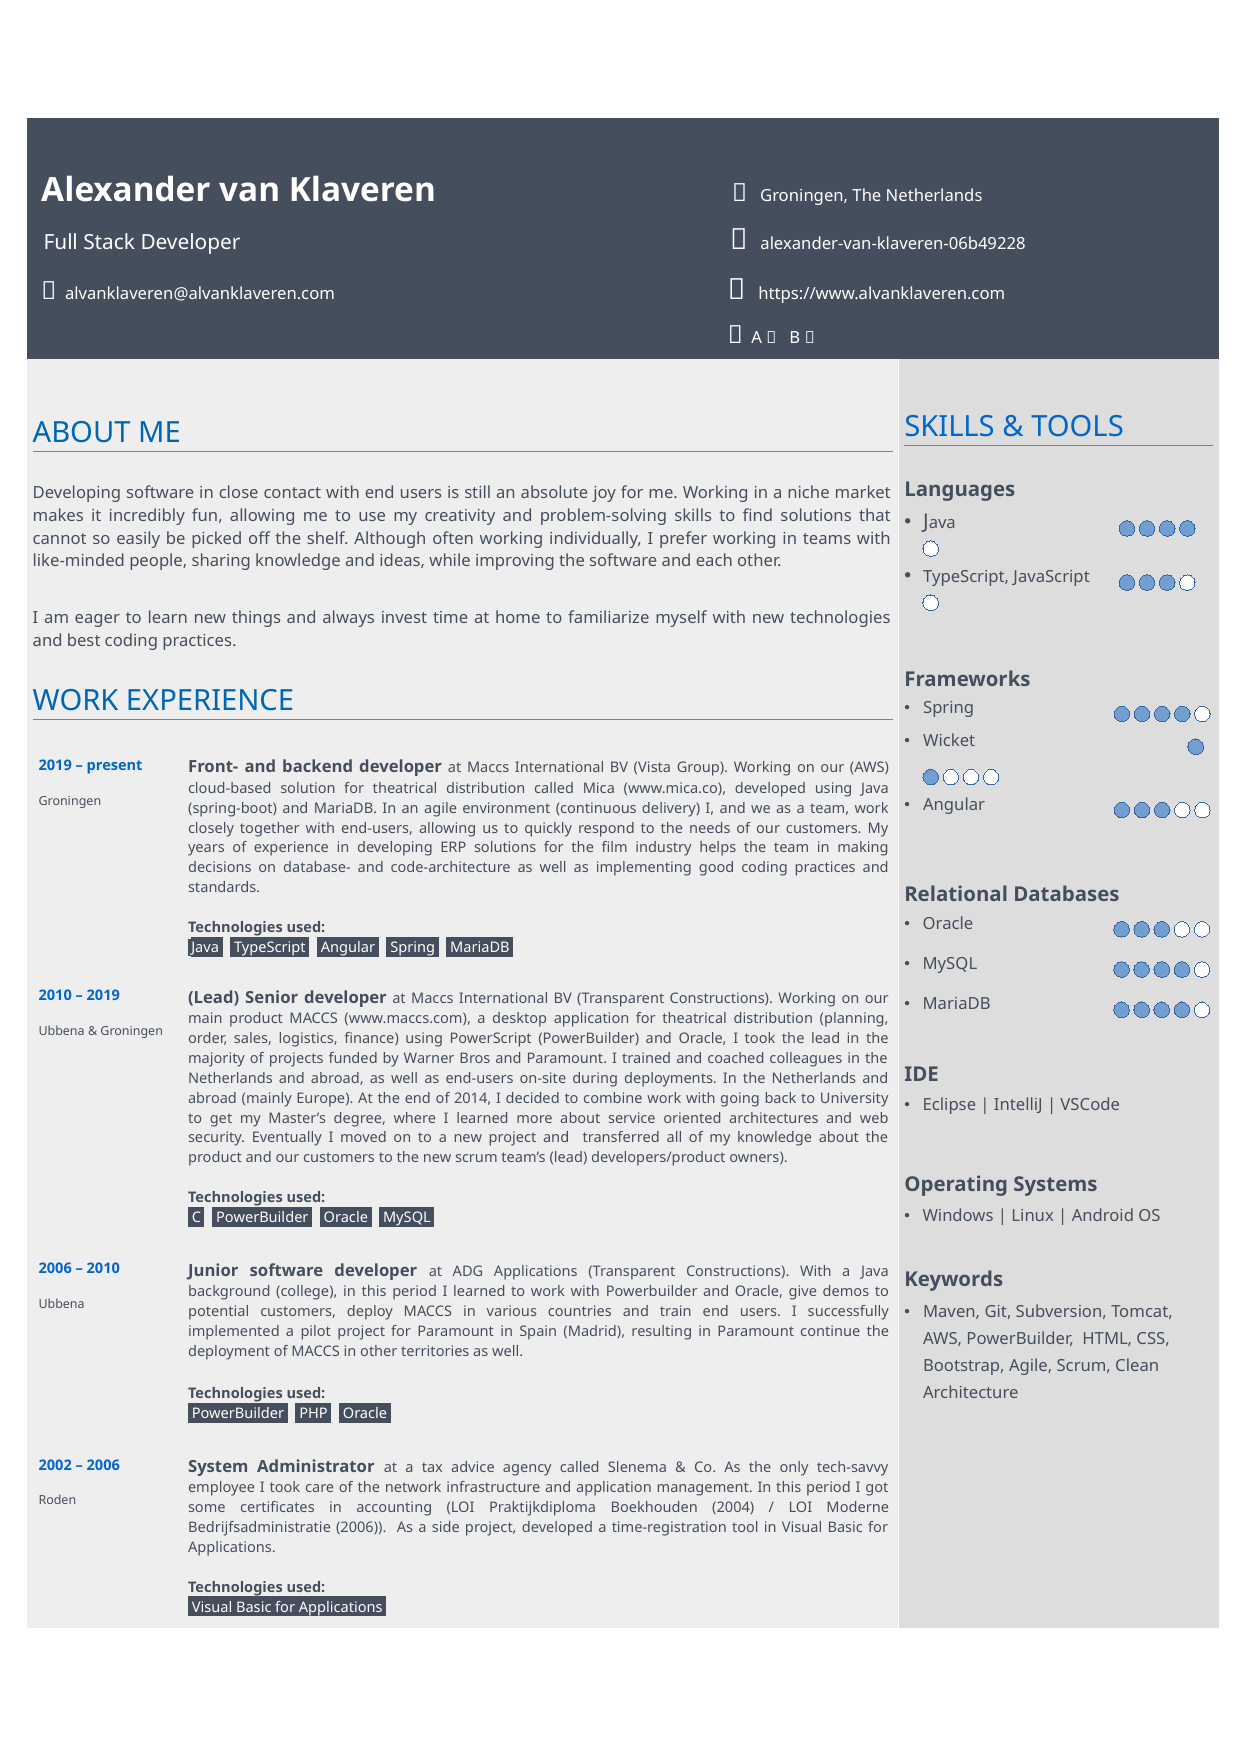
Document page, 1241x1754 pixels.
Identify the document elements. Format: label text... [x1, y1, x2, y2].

table_header 2019 – present Groningen [33, 749, 182, 979]
table_header Front- and backend developer at Maccs International BV (Vista Group). Working on our (AWS) cloud-based solution for theatrical distribution called Mica (www.mica.co), developed using Java (spring-boot) and MariaDB. In an agile environment (continuous delivery) I, and we as a team, work closely together with end-users, allowing us to quickly respond to the needs of our customers. My years of experience in developing ERP solutions for the film industry helps the team in making decisions on database- and code-architecture as well as implementing good coding practices and standards. Technologies used: Java TypeScript Angular Spring MariaDB [182, 749, 895, 979]
table_cell 2002 – 2006 Roden [33, 1449, 182, 1622]
table_cell 2010 – 2019 Ubbena & Groningen [33, 980, 182, 1252]
table_header Alexander van Klaveren  Groningen, The Netherlands Full Stack Developer  alexander-van-klaveren-06b49228  alvanklaveren@alvanklaveren.com  https://www.alvanklaveren.com  A  B  [27, 118, 1219, 359]
table_cell SKILLS & TOOLS Languages Java TypeScript, JavaScript Frameworks Spring Wicket Angular Relational Databases Oracle MySQL MariaDB IDE Eclipse | IntelliJ | VSCode Operating Systems Windows | Linux | Android OS Keywords Maven, Git, Subversion, Tomcat, AWS, PowerBuilder, HTML, CSS, Bootstrap, Agile, Scrum, Clean Architecture [899, 359, 1219, 1628]
table_cell (Lead) Senior developer at Maccs International BV (Transparent Constructions). Working on our main product MACCS (www.maccs.com), a desktop application for theatrical distribution (planning, order, sales, logistics, finance) using PowerScript (PowerBuilder) and Oracle, I took the lead in the majority of projects funded by Warner Bros and Paramount. I trained and coached colleagues in the Netherlands and abroad, as well as end-users on-site during deployments. In the Netherlands and abroad (mainly Europe). At the end of 2014, I decided to combine work with going back to University to get my Master’s degree, where I learned more about service oriented architectures and web security. Eventually I moved on to a new project and transferred all of my knowledge about the product and our customers to the new scrum team’s (lead) developers/product owners). Technologies used: C PowerBuilder Oracle MySQL [182, 980, 895, 1252]
table_cell Junior software developer at ADG Applications (Transparent Constructions). With a Java background (college), in this period I learned to work with Powerbuilder and Oracle, give demos to potential customers, deploy MACCS in various countries and train end users. I successfully implemented a pilot project for Paramount in Spain (Madrid), resulting in Paramount continue the deployment of MACCS in other territories as well. Technologies used: PowerBuilder PHP Oracle [182, 1253, 895, 1448]
table_cell ABOUT ME Developing software in close contact with end users is still an absolute joy for me. Working in a niche market makes it incredibly fun, allowing me to use my creativity and problem-solving skills to find solutions that cannot so easily be picked off the shelf. Although often working individually, I prefer working in teams with like-minded people, sharing knowledge and ideas, while improving the software and each other. I am eager to learn new things and always invest time at home to familiarize myself with new technologies and best coding practices. WORK EXPERIENCE [27, 359, 898, 1628]
table_cell System Administrator at a tax advice agency called Slenema & Co. As the only tech-savvy employee I took care of the network infrastructure and application management. In this period I got some certificates in accounting (LOI Praktijkdiploma Boekhouden (2004) / LOI Moderne Bedrijfsadministratie (2006)). As a side project, developed a time-registration tool in Visual Basic for Applications. Technologies used: Visual Basic for Applications [182, 1449, 895, 1622]
table_cell 2006 – 2010 Ubbena [33, 1253, 182, 1448]
